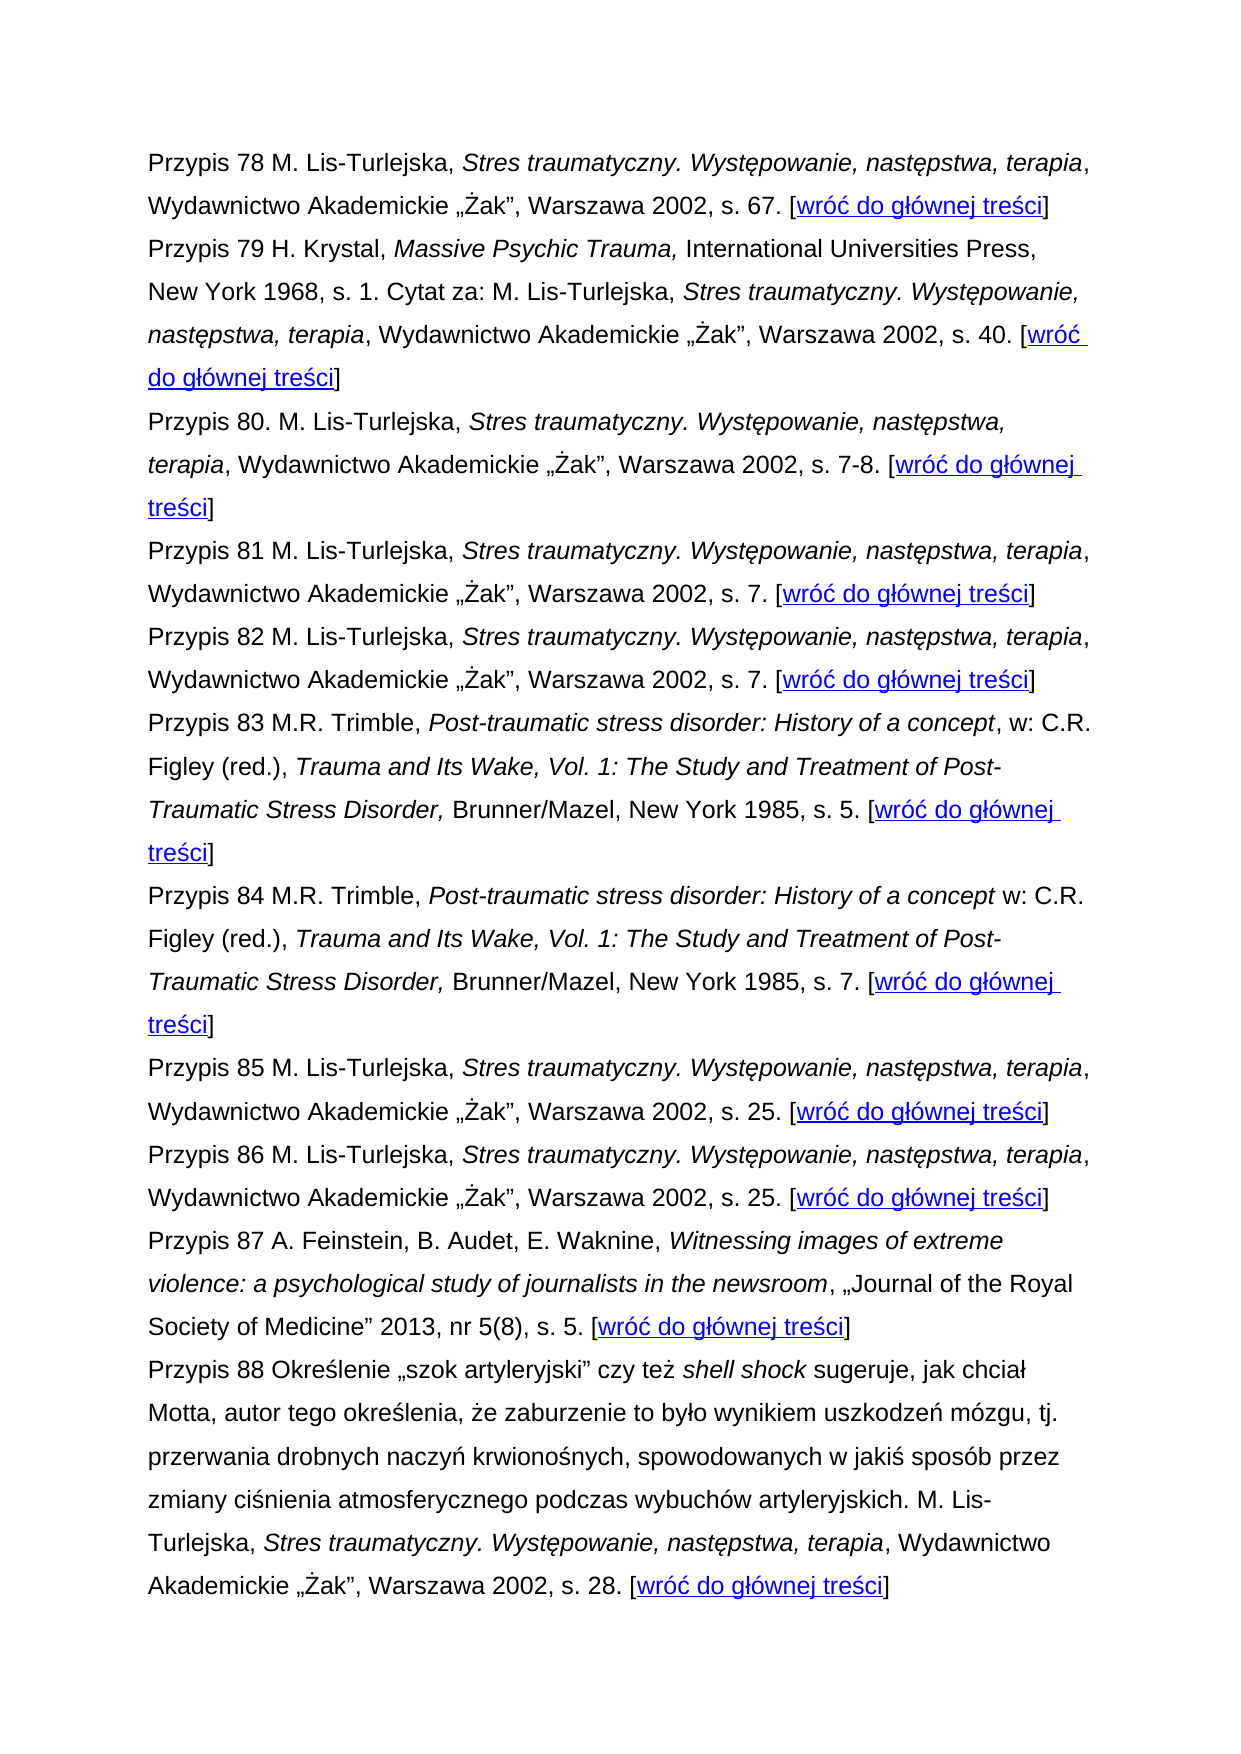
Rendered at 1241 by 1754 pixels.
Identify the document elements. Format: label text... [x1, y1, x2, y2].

text Przypis 78 M. Lis-Turlejska, Stres traumatyczny. Występowanie, następstwa, terapia, Wydawnictwo Akademickie „Żak”, Warszawa 2002, s. 67. [wróć do głównej treści] [148, 148, 1092, 219]
text Przypis 80. M. Lis-Turlejska, Stres traumatyczny. Występowanie, następstwa, terapia, Wydawnictwo Akademickie „Żak”, Warszawa 2002, s. 7-8. [wróć do głównej treści] [148, 406, 1092, 521]
text Przypis 81 M. Lis-Turlejska, Stres traumatyczny. Występowanie, następstwa, terapia, Wydawnictwo Akademickie „Żak”, Warszawa 2002, s. 7. [wróć do głównej treści] [148, 536, 1092, 608]
text Przypis 88 Określenie „szok artyleryjski” czy też shell shock sugeruje, jak chciał Motta, autor tego określenia, że zaburzenie to było wynikiem uszkodzeń mózgu, tj. przerwania drobnych naczyń krwionośnych, spowodowanych w jakiś sposób przez zmiany ciśnienia atmosferycznego podczas wybuchów artyleryjskich. M. Lis-Turlejska, Stres traumatyczny. Występowanie, następstwa, terapia, Wydawnictwo Akademickie „Żak”, Warszawa 2002, s. 28. [wróć do głównej treści] [148, 1355, 1092, 1599]
text Przypis 82 M. Lis-Turlejska, Stres traumatyczny. Występowanie, następstwa, terapia, Wydawnictwo Akademickie „Żak”, Warszawa 2002, s. 7. [wróć do głównej treści] [148, 622, 1092, 694]
text Przypis 84 M.R. Trimble, Post-traumatic stress disorder: History of a concept w: C.R. Figley (red.), Trauma and Its Wake, Vol. 1: The Study and Treatment of Post-Traumatic Stress Disorder, Brunner/Mazel, New York 1985, s. 7. [wróć do głównej treści] [148, 881, 1092, 1039]
text Przypis 87 A. Feinstein, B. Audet, E. Waknine, Witnessing images of extreme violence: a psychological study of journalists in the newsroom, „Journal of the Royal Society of Medicine” 2013, nr 5(8), s. 5. [wróć do głównej treści] [148, 1226, 1092, 1341]
text Przypis 83 M.R. Trimble, Post-traumatic stress disorder: History of a concept, w: C.R. Figley (red.), Trauma and Its Wake, Vol. 1: The Study and Treatment of Post-Traumatic Stress Disorder, Brunner/Mazel, New York 1985, s. 5. [wróć do głównej treści] [148, 708, 1092, 866]
text Przypis 86 M. Lis-Turlejska, Stres traumatyczny. Występowanie, następstwa, terapia, Wydawnictwo Akademickie „Żak”, Warszawa 2002, s. 25. [wróć do głównej treści] [148, 1139, 1092, 1211]
text Przypis 85 M. Lis-Turlejska, Stres traumatyczny. Występowanie, następstwa, terapia, Wydawnictwo Akademickie „Żak”, Warszawa 2002, s. 25. [wróć do głównej treści] [148, 1053, 1092, 1125]
text Przypis 79 H. Krystal, Massive Psychic Trauma, International Universities Press, New York 1968, s. 1. Cytat za: M. Lis-Turlejska, Stres traumatyczny. Występowanie, następstwa, terapia, Wydawnictwo Akademickie „Żak”, Warszawa 2002, s. 40. [wróć do głównej treści] [148, 234, 1092, 392]
